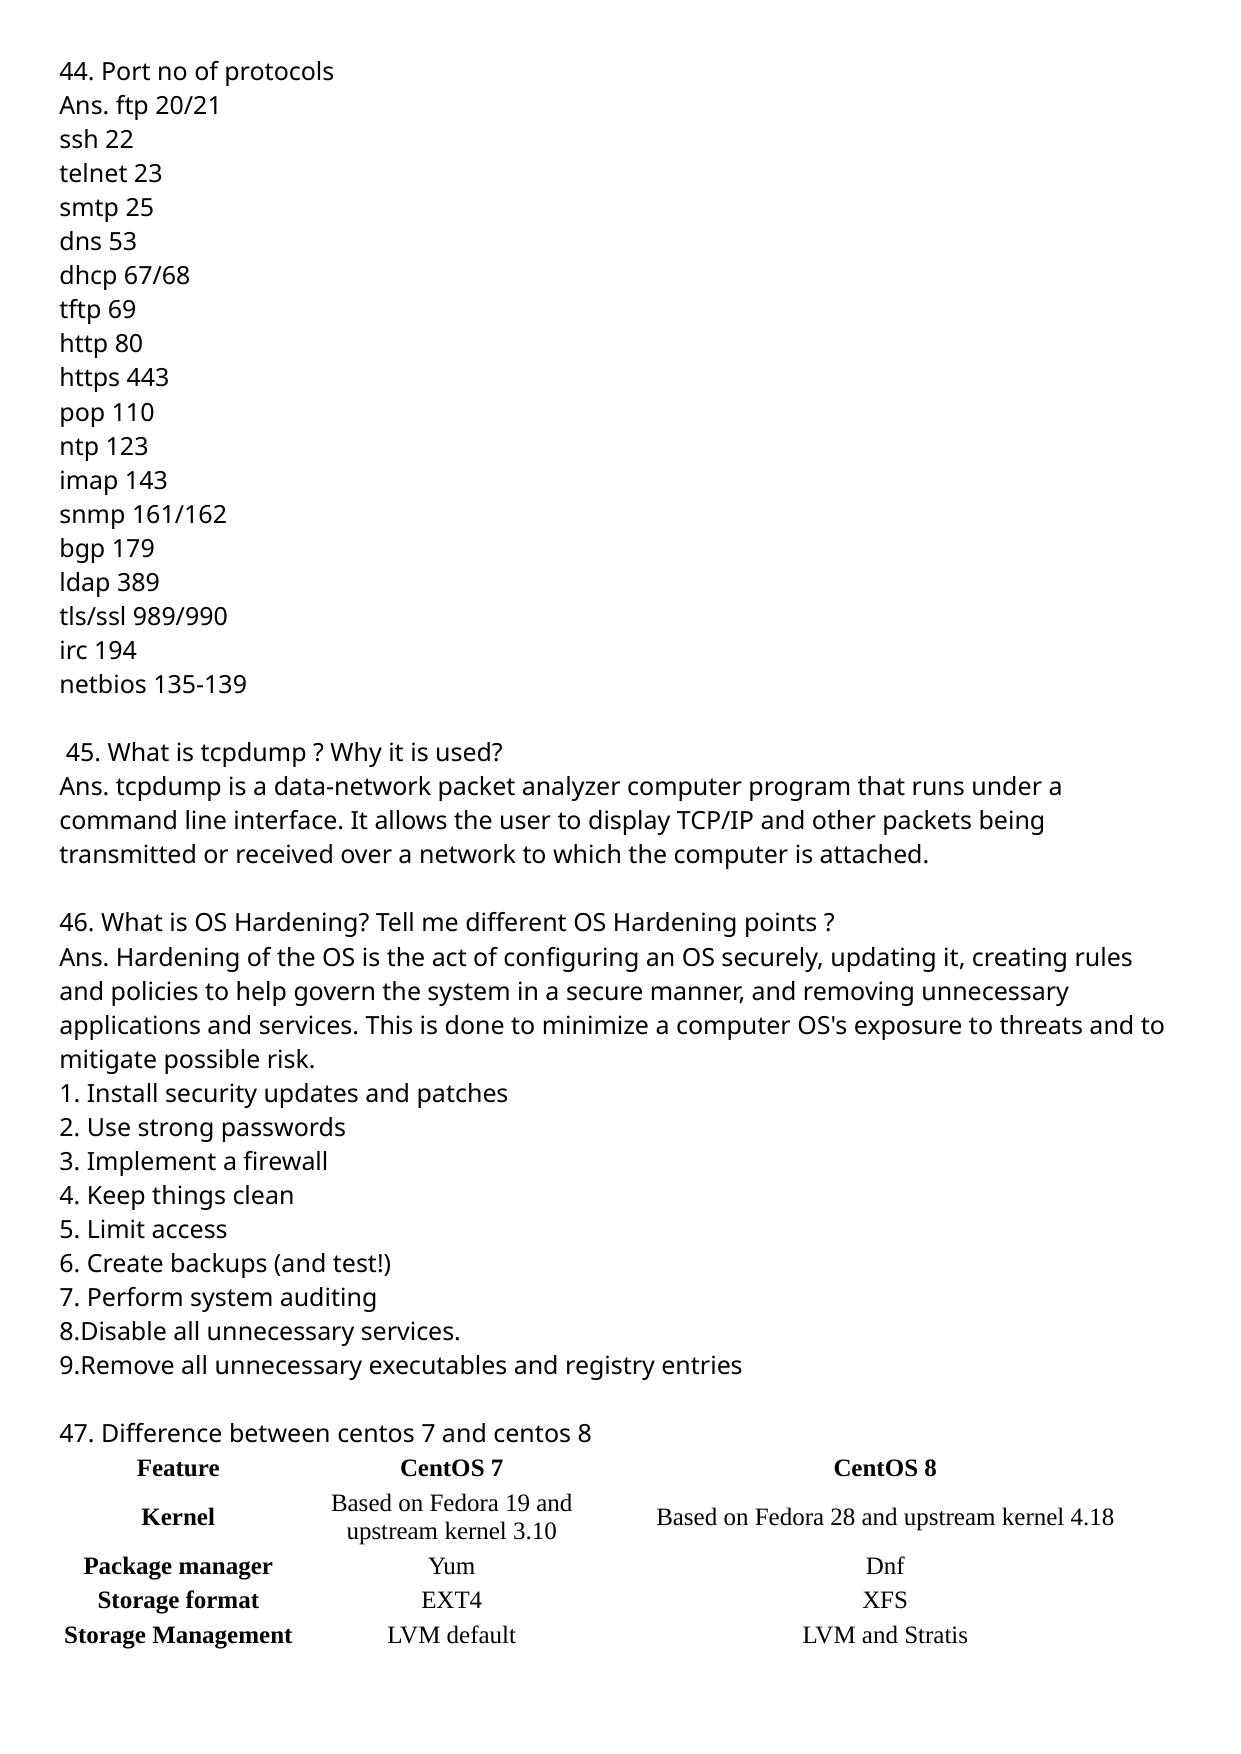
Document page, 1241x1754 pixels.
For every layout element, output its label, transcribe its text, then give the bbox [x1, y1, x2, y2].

text ldap 389 [59, 564, 1184, 598]
text 46. What is OS Hardening? Tell me different OS Hardening points ? [59, 905, 1184, 939]
text imap 143 [59, 462, 1184, 496]
text tls/ssl 989/990 [59, 598, 1184, 633]
text irc 194 [59, 633, 1184, 667]
table_cell Package manager [59, 1548, 297, 1583]
table_cell Based on Fedora 19 and upstream kernel 3.10 [297, 1485, 606, 1548]
table_cell Storage format [59, 1583, 297, 1617]
table_cell EXT4 [297, 1583, 606, 1617]
text 4. Keep things clean [59, 1178, 1184, 1212]
table_header CentOS 7 [297, 1450, 606, 1485]
text 1. Install security updates and patches [59, 1075, 1184, 1109]
text 45. What is tcpdump ? Why it is used? [59, 735, 1184, 769]
text 47. Difference between centos 7 and centos 8 [59, 1416, 1184, 1450]
text Ans. tcpdump is a data-network packet analyzer computer program that runs under a command line interface. It allows the user to display TCP/IP and other packets being transmitted or received over a network to which the computer is attached. [59, 769, 1184, 871]
text 44. Port no of protocols [59, 53, 1184, 88]
text 9.Remove all unnecessary executables and registry entries [59, 1348, 1184, 1382]
text 8.Disable all unnecessary services. [59, 1314, 1184, 1348]
text 6. Create backups (and test!) [59, 1246, 1184, 1280]
table_cell LVM default [297, 1617, 606, 1652]
text http 80 [59, 326, 1184, 360]
table_cell LVM and Stratis [606, 1617, 1164, 1652]
table_header Feature [59, 1450, 297, 1485]
table_header CentOS 8 [606, 1450, 1164, 1485]
table_cell Based on Fedora 28 and upstream kernel 4.18 [606, 1485, 1164, 1548]
text tftp 69 [59, 292, 1184, 326]
text bgp 179 [59, 530, 1184, 564]
text dhcp 67/68 [59, 258, 1184, 292]
text dns 53 [59, 224, 1184, 258]
text 3. Implement a firewall [59, 1143, 1184, 1178]
text ntp 123 [59, 428, 1184, 462]
text 5. Limit access [59, 1212, 1184, 1246]
text Ans. ftp 20/21 [59, 88, 1184, 122]
text https 443 [59, 360, 1184, 394]
text 7. Perform system auditing [59, 1280, 1184, 1314]
text ssh 22 [59, 122, 1184, 156]
text snmp 161/162 [59, 496, 1184, 530]
table_cell Storage Management [59, 1617, 297, 1652]
table_cell Dnf [606, 1548, 1164, 1583]
text netbios 135-139 [59, 667, 1184, 701]
table_cell XFS [606, 1583, 1164, 1617]
text pop 110 [59, 394, 1184, 428]
text telnet 23 [59, 156, 1184, 190]
text smtp 25 [59, 190, 1184, 224]
text Ans. Hardening of the OS is the act of configuring an OS securely, updating it, creating rules and policies to help govern the system in a secure manner, and removing unnecessary applications and services. This is done to minimize a computer OS's exposure to threats and to mitigate possible risk. [59, 939, 1184, 1075]
table_cell Yum [297, 1548, 606, 1583]
table_cell Kernel [59, 1485, 297, 1548]
text 2. Use strong passwords [59, 1109, 1184, 1143]
